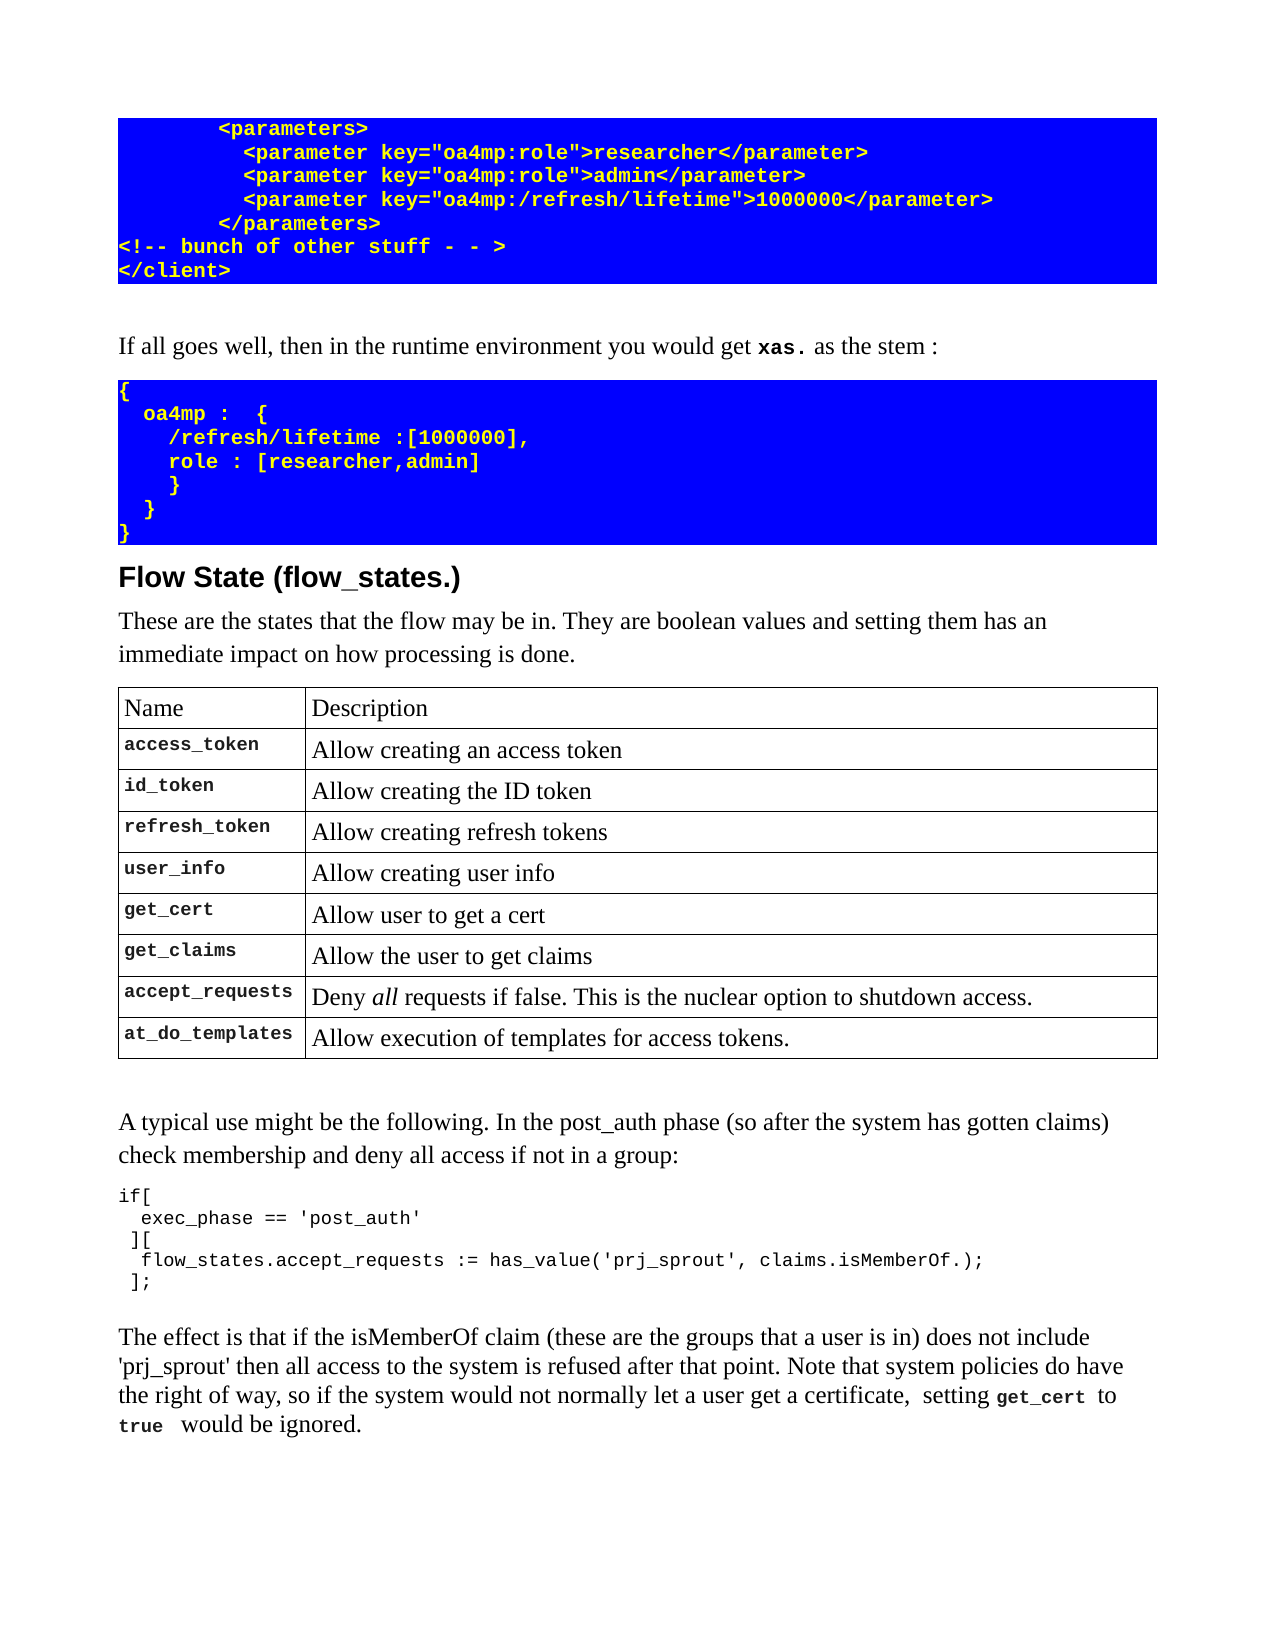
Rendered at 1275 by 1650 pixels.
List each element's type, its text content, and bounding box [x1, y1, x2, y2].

text oa4mp : { [118, 403, 1157, 427]
table_header Description [306, 688, 1157, 728]
table_cell user_info [119, 853, 305, 893]
text <parameter key="oa4mp:role">researcher</parameter> [118, 142, 1157, 165]
table_header Name [119, 688, 305, 728]
table_cell Deny all requests if false. This is the nuclear option to shutdown access. [306, 977, 1157, 1017]
subtitle Flow State (flow_states.) [118, 560, 1157, 594]
table_cell access_token [119, 729, 305, 769]
text </client> [118, 260, 1157, 284]
text The effect is that if the isMemberOf claim (these are the groups that a user is in) does not include 'prj_sprout' then all access to the system is refused after that point. Note that system policies do have the right of way, so if the system would not normally let a user get a certificate, setting get_cert to true would be ignored. [118, 1322, 1157, 1438]
table_cell Allow user to get a cert [306, 894, 1157, 934]
text <parameter key="oa4mp:/refresh/lifetime">1000000</parameter> [118, 189, 1157, 213]
table_cell refresh_token [119, 812, 305, 852]
text } [118, 522, 1157, 545]
text role : [researcher,admin] [118, 451, 1157, 474]
table_cell accept_requests [119, 977, 305, 1017]
table_cell Allow creating an access token [306, 729, 1157, 769]
text <parameter key="oa4mp:role">admin</parameter> [118, 165, 1157, 189]
table_cell Allow creating the ID token [306, 770, 1157, 811]
text A typical use might be the following. In the post_auth phase (so after the system has gotten claims) check membership and deny all access if not in a group: [118, 1107, 1157, 1168]
text { [118, 380, 1157, 403]
table_cell Allow creating refresh tokens [306, 812, 1157, 852]
text if[ [118, 1187, 1157, 1208]
text These are the states that the flow may be in. They are boolean values and setting them has an immediate impact on how processing is done. [118, 606, 1157, 668]
text flow_states.accept_requests := has_value('prj_sprout', claims.isMemberOf.); [118, 1251, 1157, 1272]
table_cell Allow execution of templates for access tokens. [306, 1018, 1157, 1058]
text <!-- bunch of other stuff - - > [118, 236, 1157, 260]
table_cell get_claims [119, 935, 305, 976]
table_cell Allow creating user info [306, 853, 1157, 893]
text <parameters> [118, 118, 1157, 142]
table_cell get_cert [119, 894, 305, 934]
table_cell Allow the user to get claims [306, 935, 1157, 976]
text ]; [118, 1272, 1157, 1322]
table_cell id_token [119, 770, 305, 811]
text ][ [118, 1230, 1157, 1251]
text exec_phase == 'post_auth' [118, 1208, 1157, 1230]
table_cell at_do_templates [119, 1018, 305, 1058]
text } [118, 474, 1157, 498]
text </parameters> [118, 213, 1157, 236]
text If all goes well, then in the runtime environment you would get xas. as the stem : [118, 331, 1157, 361]
text } [118, 498, 1157, 522]
text /refresh/lifetime :[1000000], [118, 427, 1157, 451]
